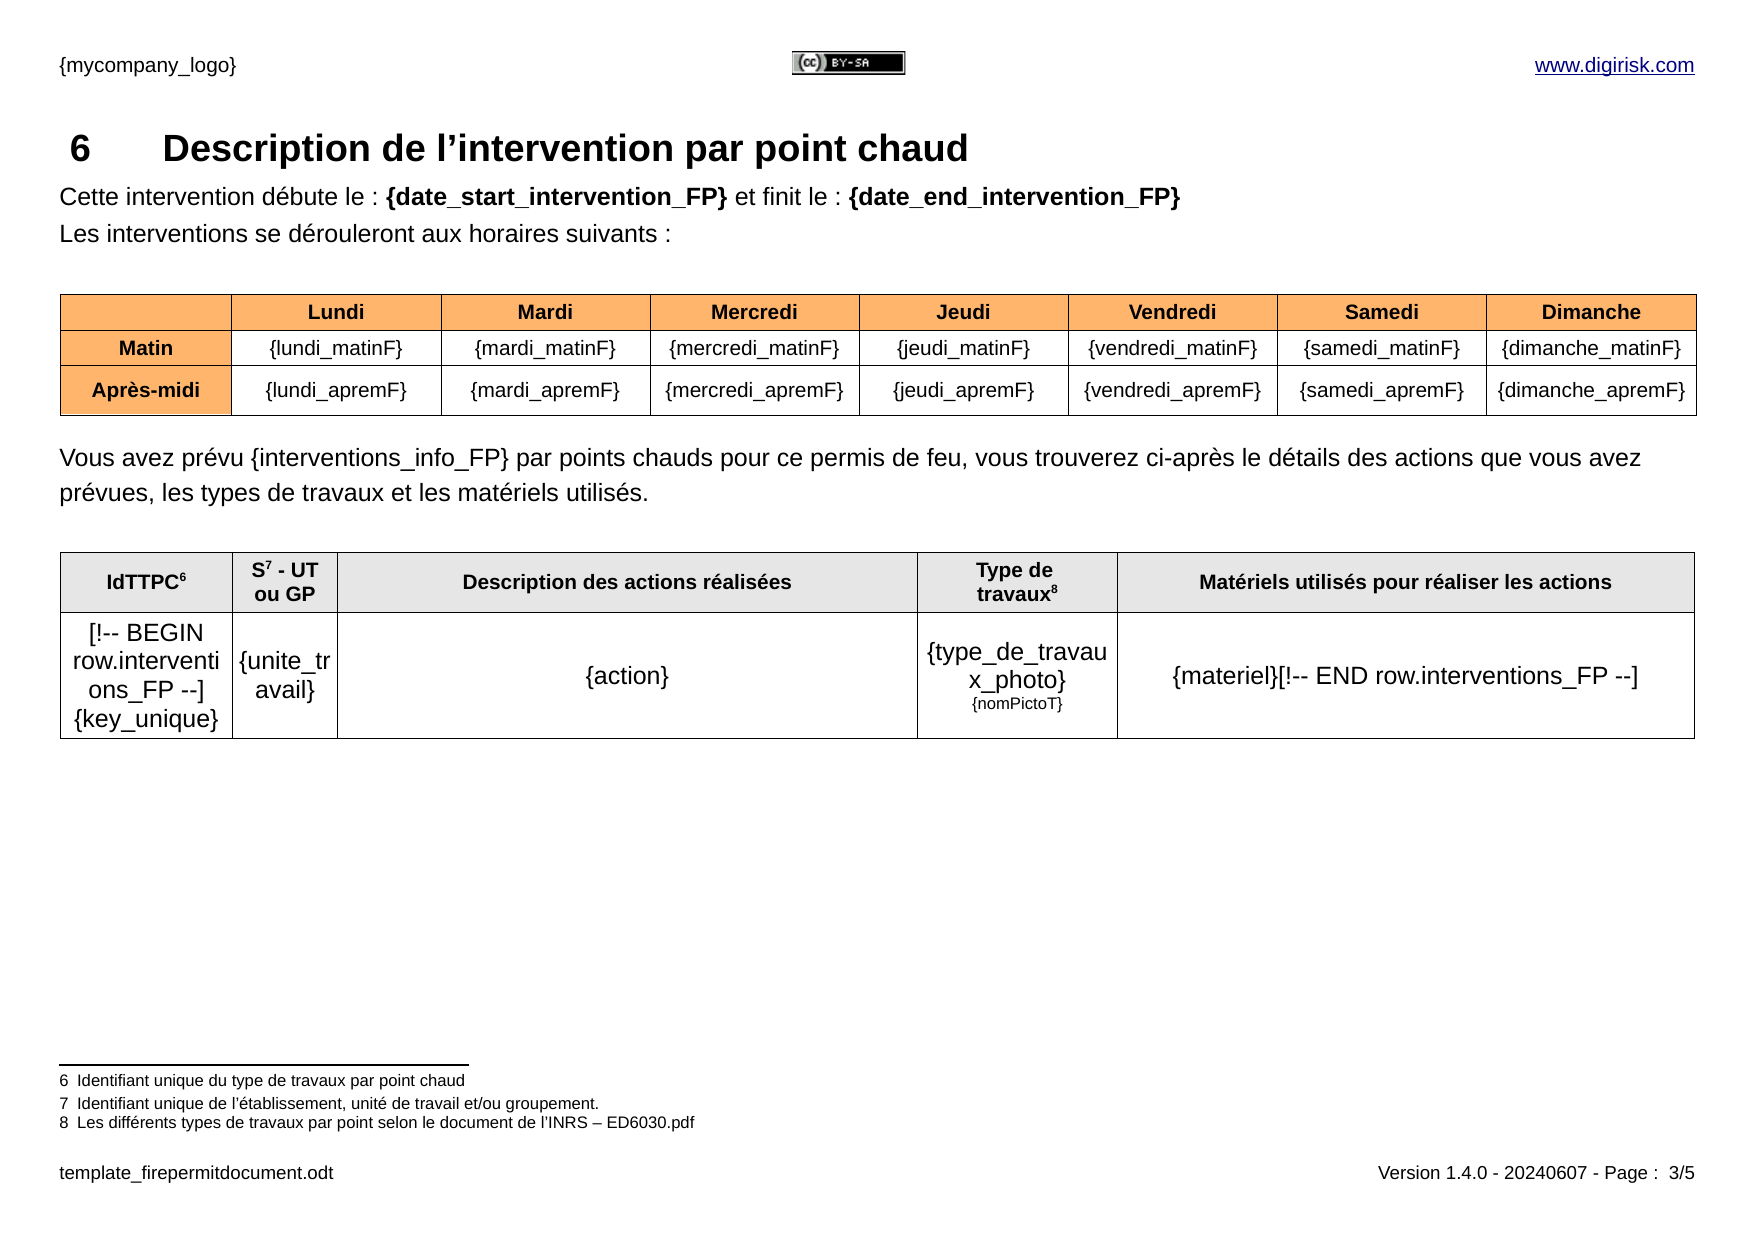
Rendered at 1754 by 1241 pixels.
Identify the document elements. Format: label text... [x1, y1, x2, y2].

table_cell {action} [338, 613, 917, 738]
table_cell {mercredi_apremF} [651, 366, 859, 414]
table_cell {jeudi_apremF} [860, 366, 1068, 414]
picture [792, 51, 906, 75]
table_header Type de travaux [918, 553, 1117, 612]
text Les interventions se dérouleront aux horaires suivants : [59, 219, 1695, 248]
table_cell {vendredi_matinF} [1069, 331, 1277, 365]
table_cell {dimanche_apremF} [1487, 366, 1696, 414]
table_header IdTTPC [61, 553, 232, 612]
table_cell {samedi_matinF} [1278, 331, 1486, 365]
table_cell {samedi_apremF} [1278, 366, 1486, 414]
table_header Vendredi [1069, 295, 1277, 330]
table_header Samedi [1278, 295, 1486, 330]
table_header [61, 295, 231, 330]
table_cell Après-midi [61, 366, 231, 414]
table_header S - UT ou GP [233, 553, 337, 612]
table_header Mercredi [651, 295, 859, 330]
table_header Mardi [442, 295, 650, 330]
table_cell [!-- BEGIN row.interventions_FP --]{key_unique} [61, 613, 232, 738]
table_cell {materiel}[!-- END row.interventions_FP --] [1118, 613, 1694, 738]
table_header Matériels utilisés pour réaliser les actions [1118, 553, 1694, 612]
table_header Jeudi [860, 295, 1068, 330]
text Cette intervention débute le : {date_start_intervention_FP} et finit le : {date_end_intervention_FP} [59, 182, 1695, 211]
table_cell {jeudi_matinF} [860, 331, 1068, 365]
subtitle Description de l’intervention par point chaud [59, 126, 1695, 169]
table_cell Matin [61, 331, 231, 365]
table_cell {mardi_matinF} [442, 331, 650, 365]
table_header Dimanche [1487, 295, 1696, 330]
table_cell {unite_travail} [233, 613, 337, 738]
table_cell {mardi_apremF} [442, 366, 650, 414]
table_cell {lundi_apremF} [232, 366, 441, 414]
table_cell {dimanche_matinF} [1487, 331, 1696, 365]
table_header Lundi [232, 295, 441, 330]
table_cell {mercredi_matinF} [651, 331, 859, 365]
table_header Description des actions réalisées [338, 553, 917, 612]
table_cell {type_de_travaux_photo} {nomPictoT} [918, 613, 1117, 738]
table_cell {vendredi_apremF} [1069, 366, 1277, 414]
table_cell {lundi_matinF} [232, 331, 441, 365]
text Vous avez prévu {interventions_info_FP} par points chauds pour ce permis de feu, vous trouverez ci-après le détails des actions que vous avez prévues, les types de travaux et les matériels utilisés. [59, 443, 1695, 507]
